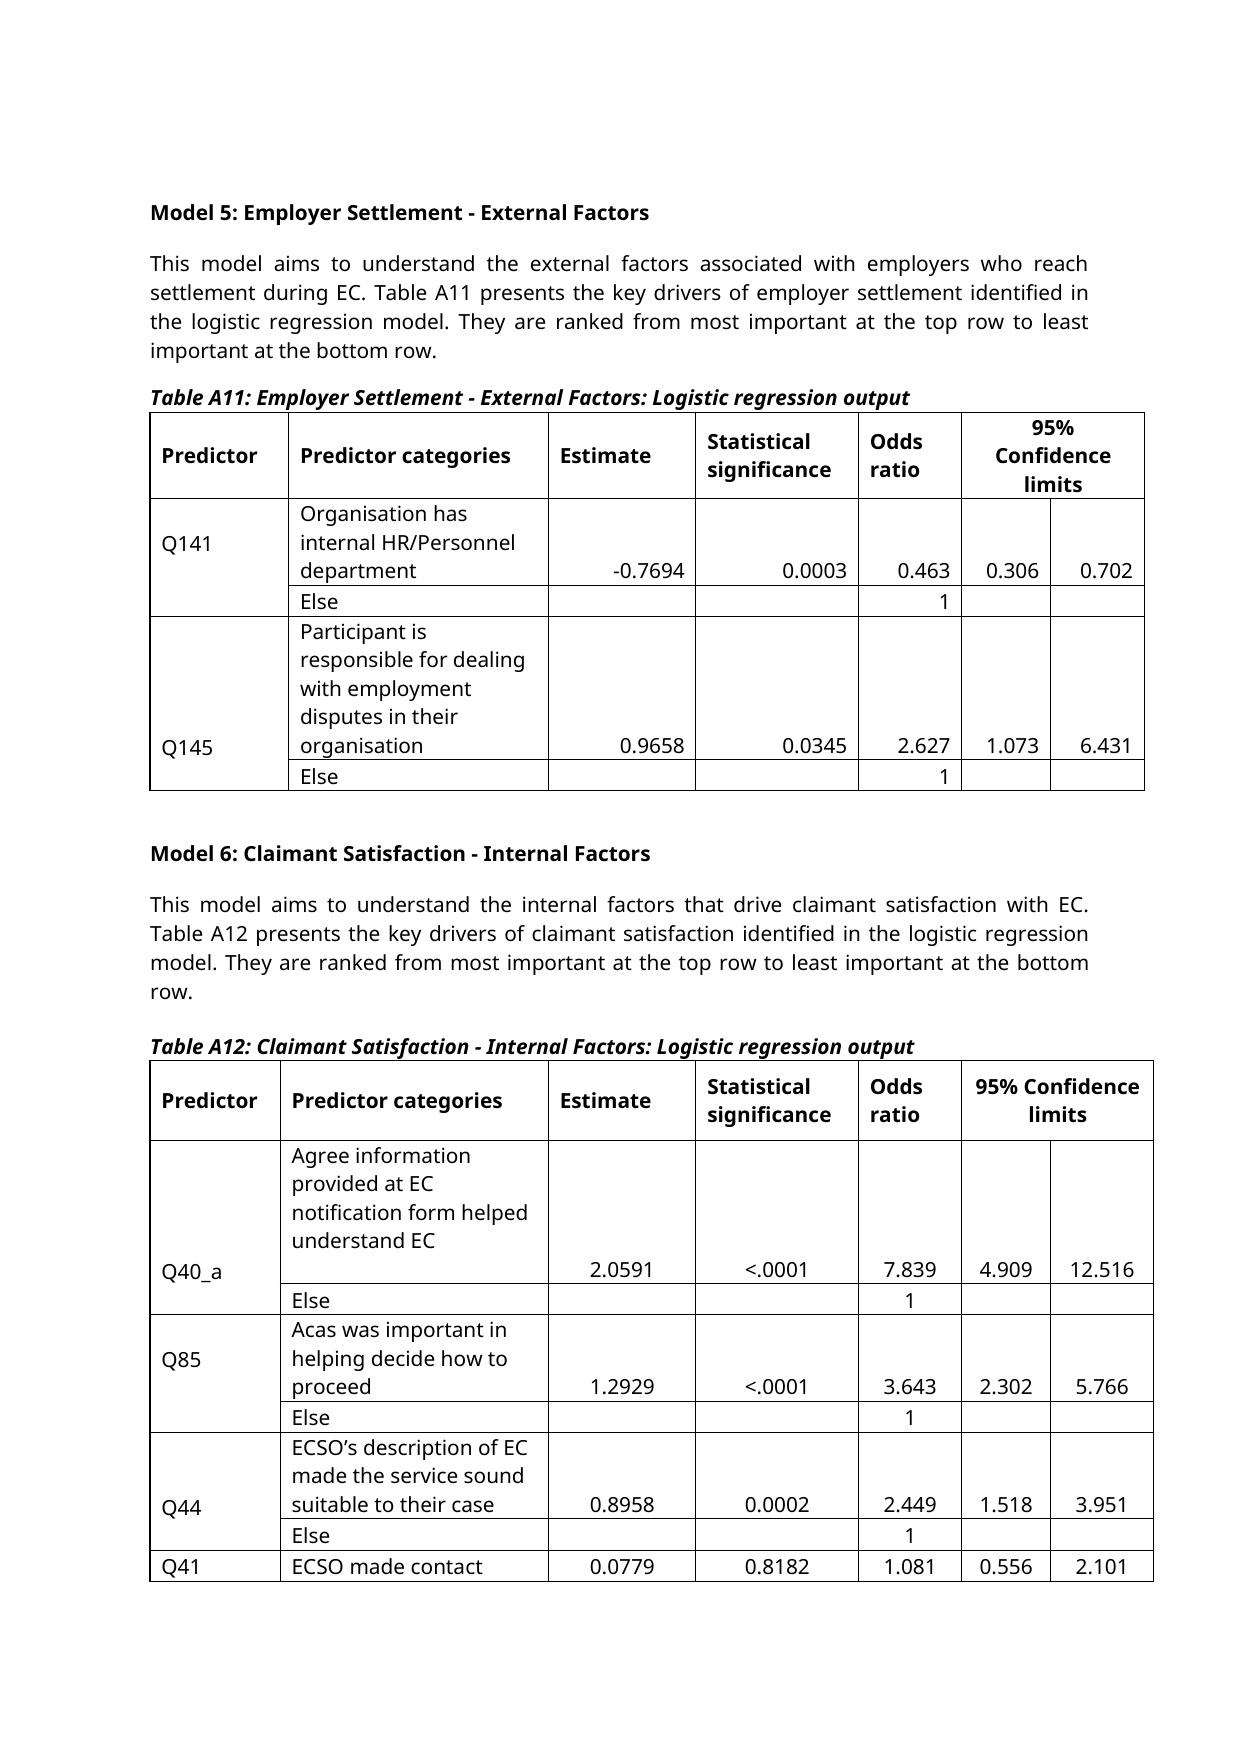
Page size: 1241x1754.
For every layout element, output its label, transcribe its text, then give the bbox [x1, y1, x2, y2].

table_cell [696, 1284, 858, 1314]
table_cell [1051, 1519, 1153, 1549]
table_cell ECSO’s description of EC made the service sound suitable to their case [281, 1433, 548, 1518]
table_cell 4.909 [962, 1141, 1050, 1283]
table_cell [549, 1402, 695, 1432]
table_cell 0.306 [962, 499, 1050, 585]
table_cell Else [289, 760, 548, 790]
table_cell Organisation has internal HR/Personnel department [289, 499, 548, 585]
table_cell Else [281, 1519, 548, 1549]
table_cell 7.839 [859, 1141, 961, 1283]
table_header Predictor [151, 1061, 280, 1140]
table_cell 0.8958 [549, 1433, 695, 1518]
table_cell [696, 1402, 858, 1432]
table_cell 2.101 [1051, 1551, 1153, 1581]
table_cell 2.449 [859, 1433, 961, 1518]
table_cell 2.302 [962, 1315, 1050, 1401]
table_cell 6.431 [1051, 617, 1144, 759]
table_cell 0.702 [1051, 499, 1144, 585]
table_header Odds ratio [859, 1061, 961, 1140]
table_header 95% Confidence limits [962, 413, 1144, 498]
table_cell [549, 760, 695, 790]
table_cell [696, 586, 858, 616]
table_cell [1051, 1402, 1153, 1432]
table_cell 0.0779 [549, 1551, 695, 1581]
table_cell 1 [859, 1519, 961, 1549]
table_cell 2.0591 [549, 1141, 695, 1283]
table_cell Q145 [151, 617, 288, 790]
table_cell 1.081 [859, 1551, 961, 1581]
table_cell Q85 [151, 1315, 280, 1432]
table_cell 0.0345 [696, 617, 858, 759]
table_cell [549, 1284, 695, 1314]
table_header Statistical significance [696, 413, 858, 498]
table_cell Else [281, 1284, 548, 1314]
table_cell [962, 1284, 1050, 1314]
table_cell Else [289, 586, 548, 616]
table_cell [1051, 1284, 1153, 1314]
table_cell 3.951 [1051, 1433, 1153, 1518]
table_cell [962, 1402, 1050, 1432]
table_header Predictor [151, 413, 288, 498]
table_cell 1.073 [962, 617, 1050, 759]
table_cell Participant is responsible for dealing with employment disputes in their organisation [289, 617, 548, 759]
table_cell Q41 [151, 1551, 280, 1581]
table_header Estimate [549, 413, 695, 498]
table_cell 1 [859, 1284, 961, 1314]
table_cell [549, 586, 695, 616]
table_cell 5.766 [1051, 1315, 1153, 1401]
table_cell Q141 [151, 499, 288, 616]
text This model aims to understand the internal factors that drive claimant satisfaction with EC. Table A12 presents the key drivers of claimant satisfaction identified in the logistic regression model. They are ranked from most important at the top row to least important at the bottom row. [150, 890, 1090, 1006]
table_cell [1051, 586, 1144, 616]
table_cell ECSO made contact [281, 1551, 548, 1581]
table_header 95% Confidence limits [962, 1061, 1153, 1140]
table_header Estimate [549, 1061, 695, 1140]
table_header Predictor categories [281, 1061, 548, 1140]
table_cell [696, 760, 858, 790]
table_cell [962, 586, 1050, 616]
table_cell 0.463 [859, 499, 961, 585]
table_cell [962, 760, 1050, 790]
table_cell 0.8182 [696, 1551, 858, 1581]
table_cell 0.9658 [549, 617, 695, 759]
table_cell 0.0003 [696, 499, 858, 585]
table_cell 1 [859, 760, 961, 790]
table_cell 0.556 [962, 1551, 1050, 1581]
table_cell 12.516 [1051, 1141, 1153, 1283]
text This model aims to understand the external factors associated with employers who reach settlement during EC. Table A11 presents the key drivers of employer settlement identified in the logistic regression model. They are ranked from most important at the top row to least important at the bottom row. [150, 248, 1090, 364]
table_cell Q44 [151, 1433, 280, 1549]
table_cell 0.0002 [696, 1433, 858, 1518]
text Table A12: Claimant Satisfaction - Internal Factors: Logistic regression output [150, 1028, 1090, 1060]
table_cell [696, 1519, 858, 1549]
table_cell 1.2929 [549, 1315, 695, 1401]
text Model 5: Employer Settlement - External Factors [150, 197, 1090, 226]
table_cell Agree information provided at EC notification form helped understand EC [281, 1141, 548, 1283]
table_cell 3.643 [859, 1315, 961, 1401]
table_header Statistical significance [696, 1061, 858, 1140]
table_cell -0.7694 [549, 499, 695, 585]
table_cell Else [281, 1402, 548, 1432]
table_cell 1 [859, 1402, 961, 1432]
text Table A11: Employer Settlement - External Factors: Logistic regression output [150, 380, 1090, 412]
table_cell [962, 1519, 1050, 1549]
table_cell 1.518 [962, 1433, 1050, 1518]
table_header Odds ratio [859, 413, 961, 498]
table_cell Acas was important in helping decide how to proceed [281, 1315, 548, 1401]
table_cell <.0001 [696, 1141, 858, 1283]
table_cell Q40_a [151, 1141, 280, 1314]
table_cell [1051, 760, 1144, 790]
table_cell 2.627 [859, 617, 961, 759]
table_cell [549, 1519, 695, 1549]
table_cell 1 [859, 586, 961, 616]
text Model 6: Claimant Satisfaction - Internal Factors [150, 838, 1090, 867]
table_cell <.0001 [696, 1315, 858, 1401]
table_header Predictor categories [289, 413, 548, 498]
